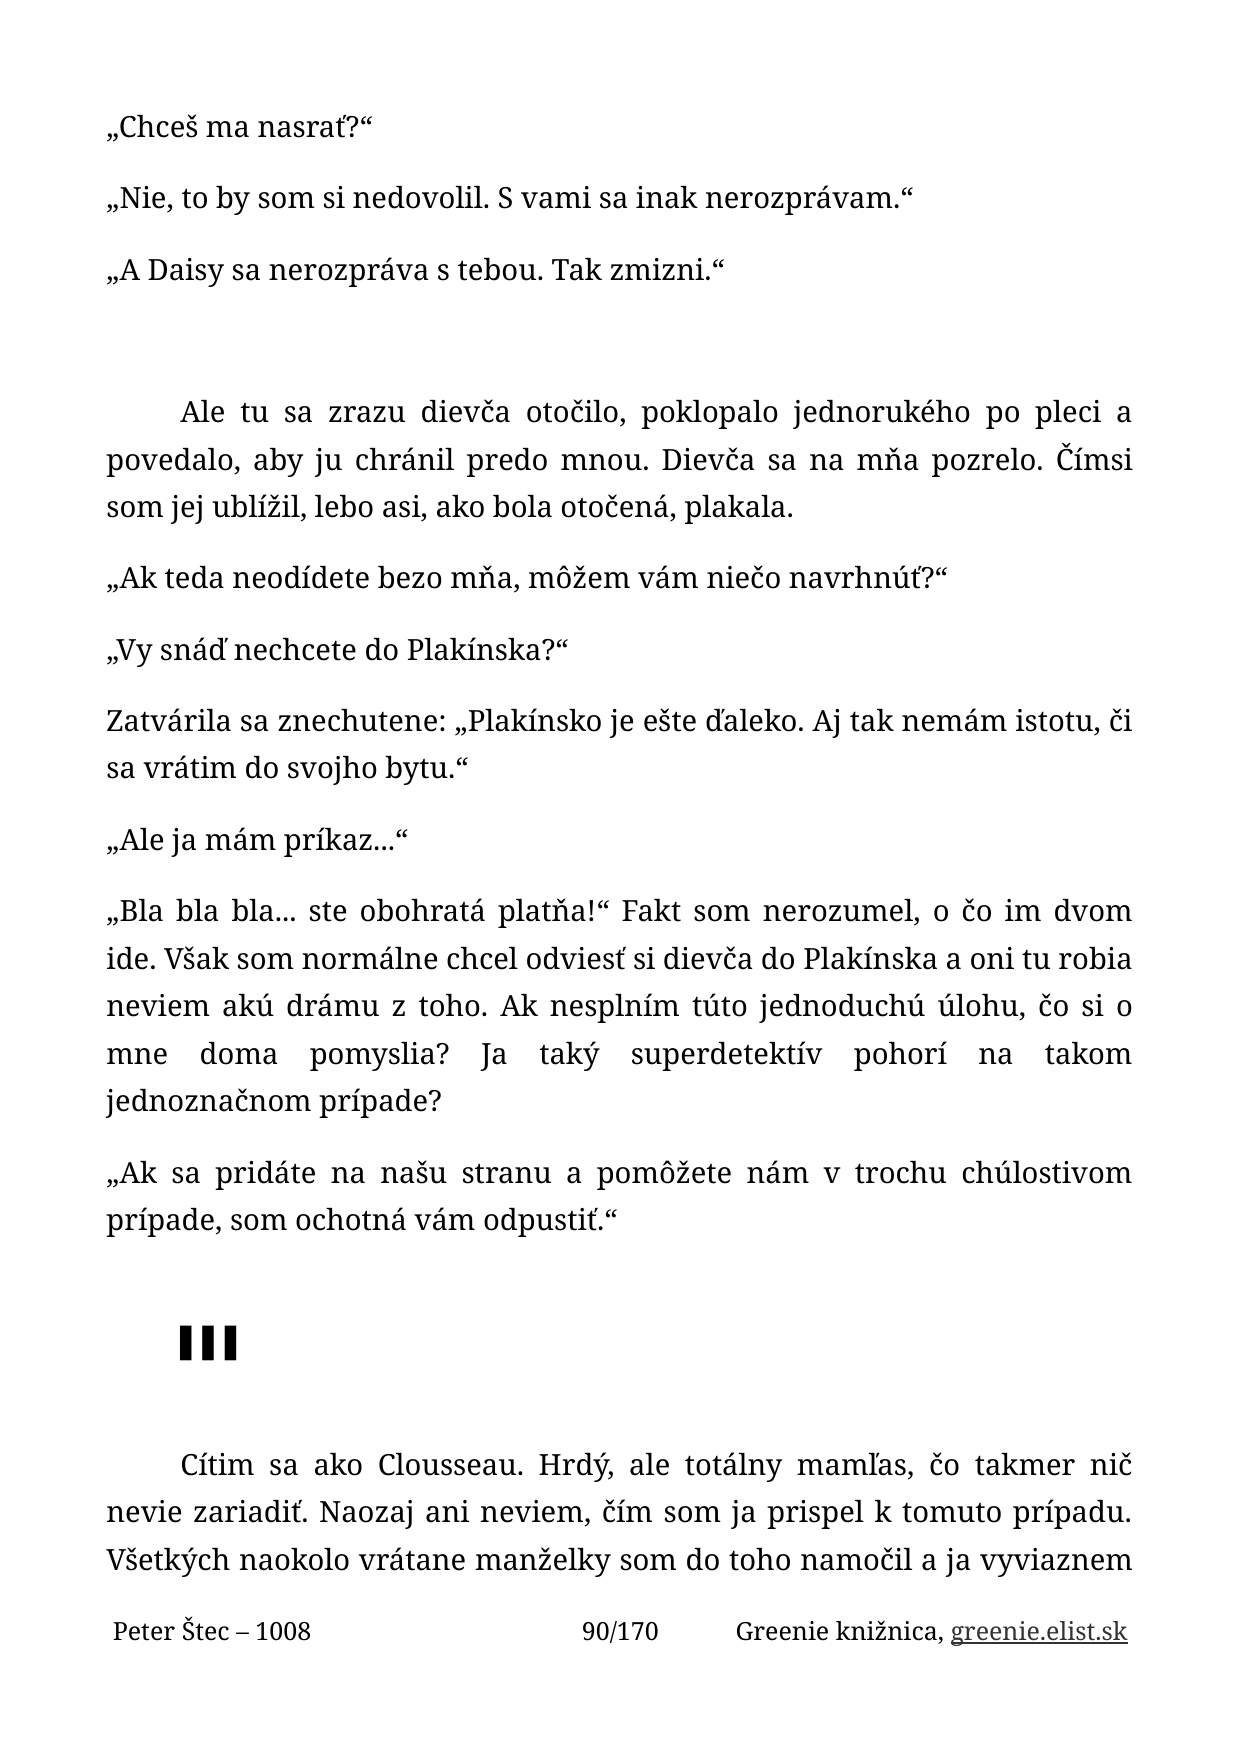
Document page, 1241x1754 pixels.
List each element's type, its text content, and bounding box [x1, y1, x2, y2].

text „Ak teda neodídete bezo mňa, môžem vám niečo navrhnúť?“ [106, 558, 1134, 597]
text „A Daisy sa nerozpráva s tebou. Tak zmizni.“ [106, 249, 1134, 288]
text „Ale ja mám príkaz...“ [106, 819, 1134, 859]
text „Chceš ma nasrať?“ [106, 106, 1134, 146]
text „Vy snáď nechcete do Plakínska?“ [106, 629, 1134, 669]
text ▌▌▌ [106, 1322, 1134, 1362]
text „Ak sa pridáte na našu stranu a pomôžete nám v trochu chúlostivom prípade, som ochotná vám odpustiť.“ [106, 1152, 1134, 1239]
text „Bla bla bla... ste obohratá platňa!“ Fakt som nerozumel, o čo im dvom ide. Však som normálne chcel odviesť si dievča do Plakínska a oni tu robia neviem akú drámu z toho. Ak nesplním túto jednoduchú úlohu, čo si o mne doma pomyslia? Ja taký superdetektív pohorí na takom jednoznačnom prípade? [106, 890, 1134, 1120]
text „Nie, to by som si nedovolil. S vami sa inak nerozprávam.“ [106, 177, 1134, 217]
text Zatvárila sa znechutene: „Plakínsko je ešte ďaleko. Aj tak nemám istotu, či sa vrátim do svojho bytu.“ [106, 700, 1134, 787]
text Cítim sa ako Clousseau. Hrdý, ale totálny mamľas, čo takmer nič nevie zariadiť. Naozaj ani neviem, čím som ja prispel k tomuto prípadu. Všetkých naokolo vrátane manželky som do toho namočil a ja vyviaznem [106, 1444, 1134, 1579]
text Ale tu sa zrazu dievča otočilo, poklopalo jednorukého po pleci a povedalo, aby ju chránil predo mnou. Dievča sa na mňa pozrelo. Čímsi som jej ublížil, lebo asi, ako bola otočená, plakala. [106, 391, 1134, 526]
